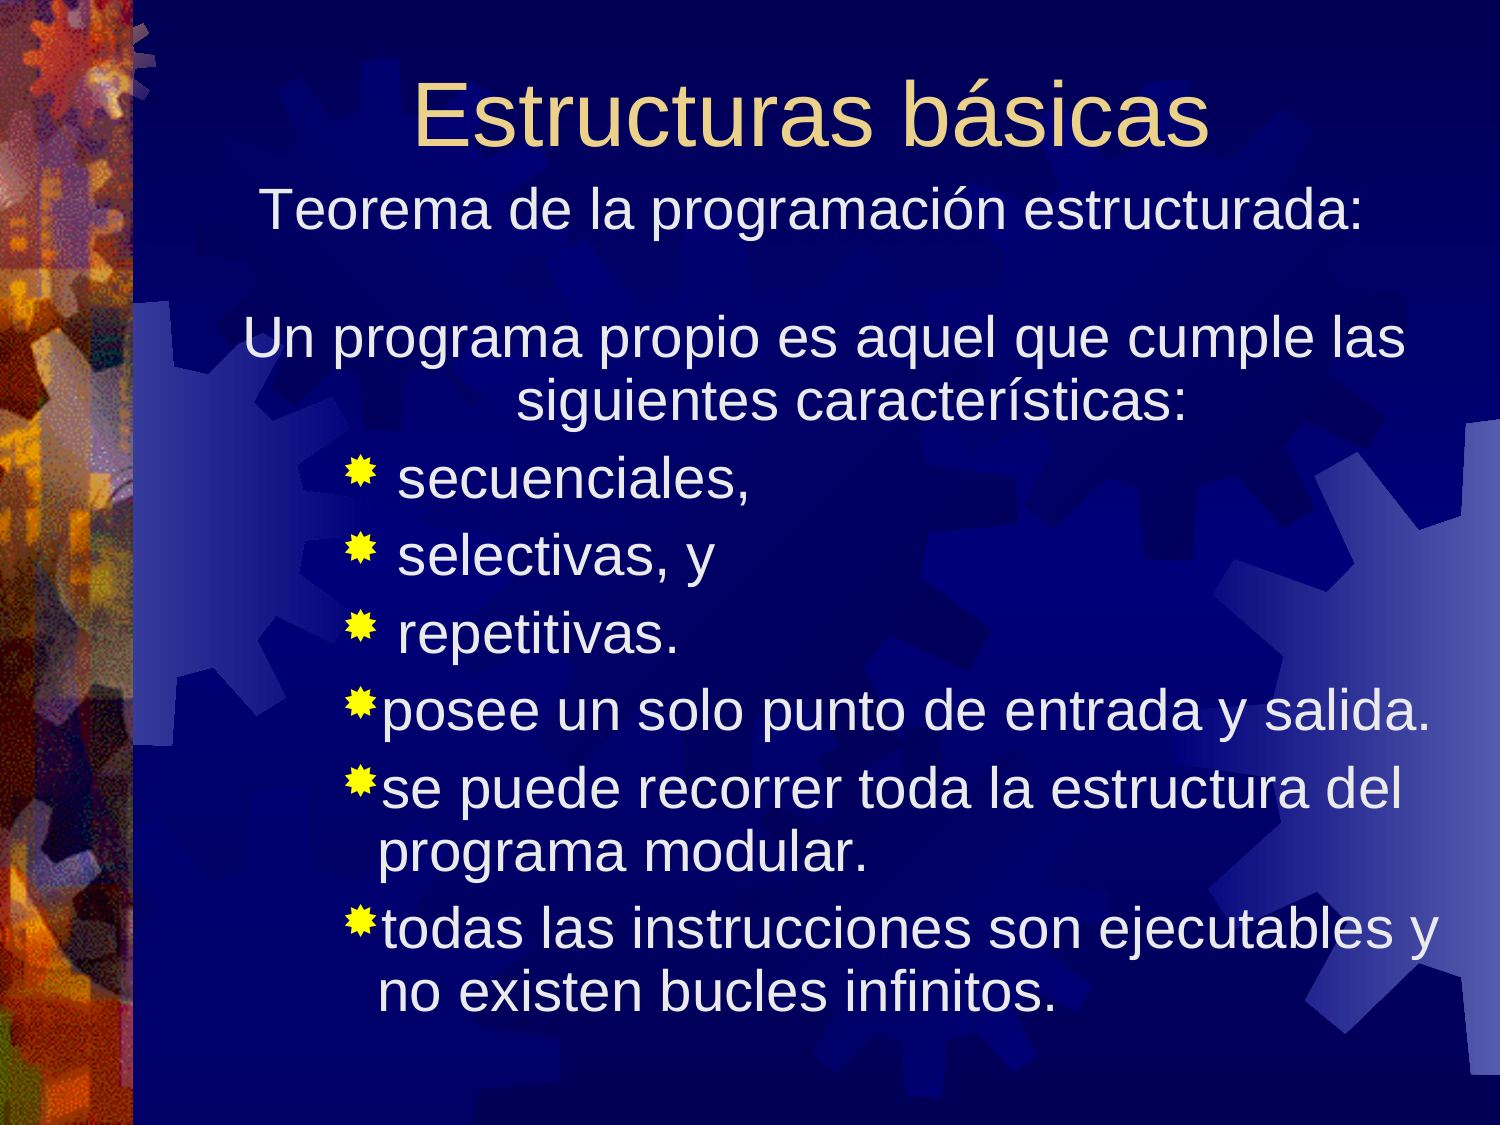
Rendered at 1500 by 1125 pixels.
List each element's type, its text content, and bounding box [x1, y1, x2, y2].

picture [0, 0, 133, 1125]
text_box Estructuras básicas Teorema de la programación estructurada: [174, 62, 1450, 250]
text_box Un programa propio es aquel que cumple las siguientes características: secuenciales, selectivas, y repetitivas. posee un solo punto de entrada y salida. se puede recorrer toda la estructura del programa modular. todas las instrucciones son ejecutables y no existen bucles infinitos. [174, 299, 1476, 1025]
